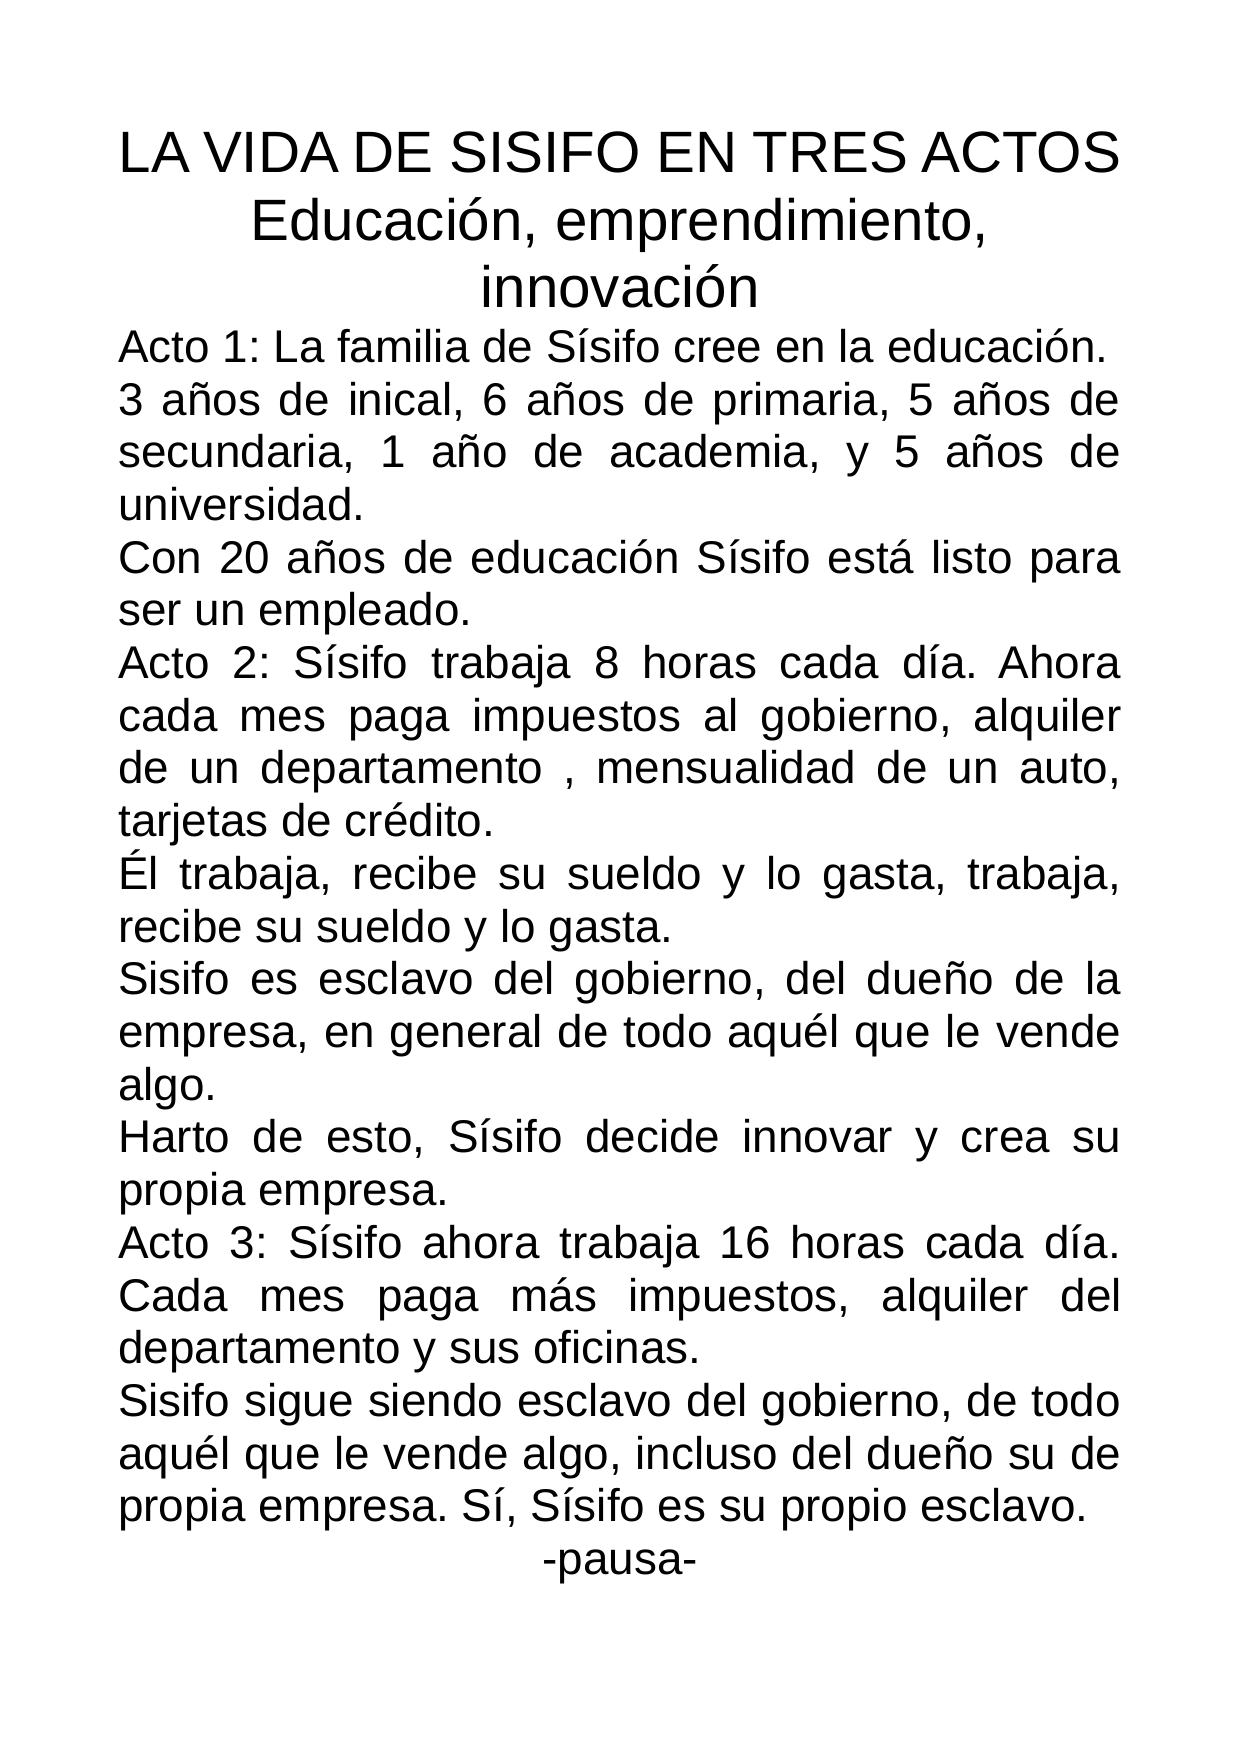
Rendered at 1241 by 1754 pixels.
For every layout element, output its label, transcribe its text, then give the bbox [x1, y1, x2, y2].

text Con 20 años de educación Sísifo está listo para ser un empleado. [118, 530, 1122, 636]
text Él trabaja, recibe su sueldo y lo gasta, trabaja, recibe su sueldo y lo gasta. [118, 846, 1122, 952]
text Acto 1: La familia de Sísifo cree en la educación. [118, 319, 1122, 372]
text Educación, emprendimiento, innovación [118, 185, 1122, 319]
text Sisifo es esclavo del gobierno, del dueño de la empresa, en general de todo aquél que le vende algo. [118, 952, 1122, 1110]
text Sisifo sigue siendo esclavo del gobierno, de todo aquél que le vende algo, incluso del dueño su de propia empresa. Sí, Sísifo es su propio esclavo. [118, 1373, 1122, 1532]
text LA VIDA DE SISIFO EN TRES ACTOS [118, 118, 1122, 185]
text Acto 2: Sísifo trabaja 8 horas cada día. Ahora cada mes paga impuestos al gobierno, alquiler de un departamento , mensualidad de un auto, tarjetas de crédito. [118, 636, 1122, 846]
text -pausa- [118, 1532, 1122, 1584]
text 3 años de inical, 6 años de primaria, 5 años de secundaria, 1 año de academia, y 5 años de universidad. [118, 372, 1122, 530]
text Harto de esto, Sísifo decide innovar y crea su propia empresa. [118, 1110, 1122, 1215]
text Acto 3: Sísifo ahora trabaja 16 horas cada día. Cada mes paga más impuestos, alquiler del departamento y sus oficinas. [118, 1215, 1122, 1373]
